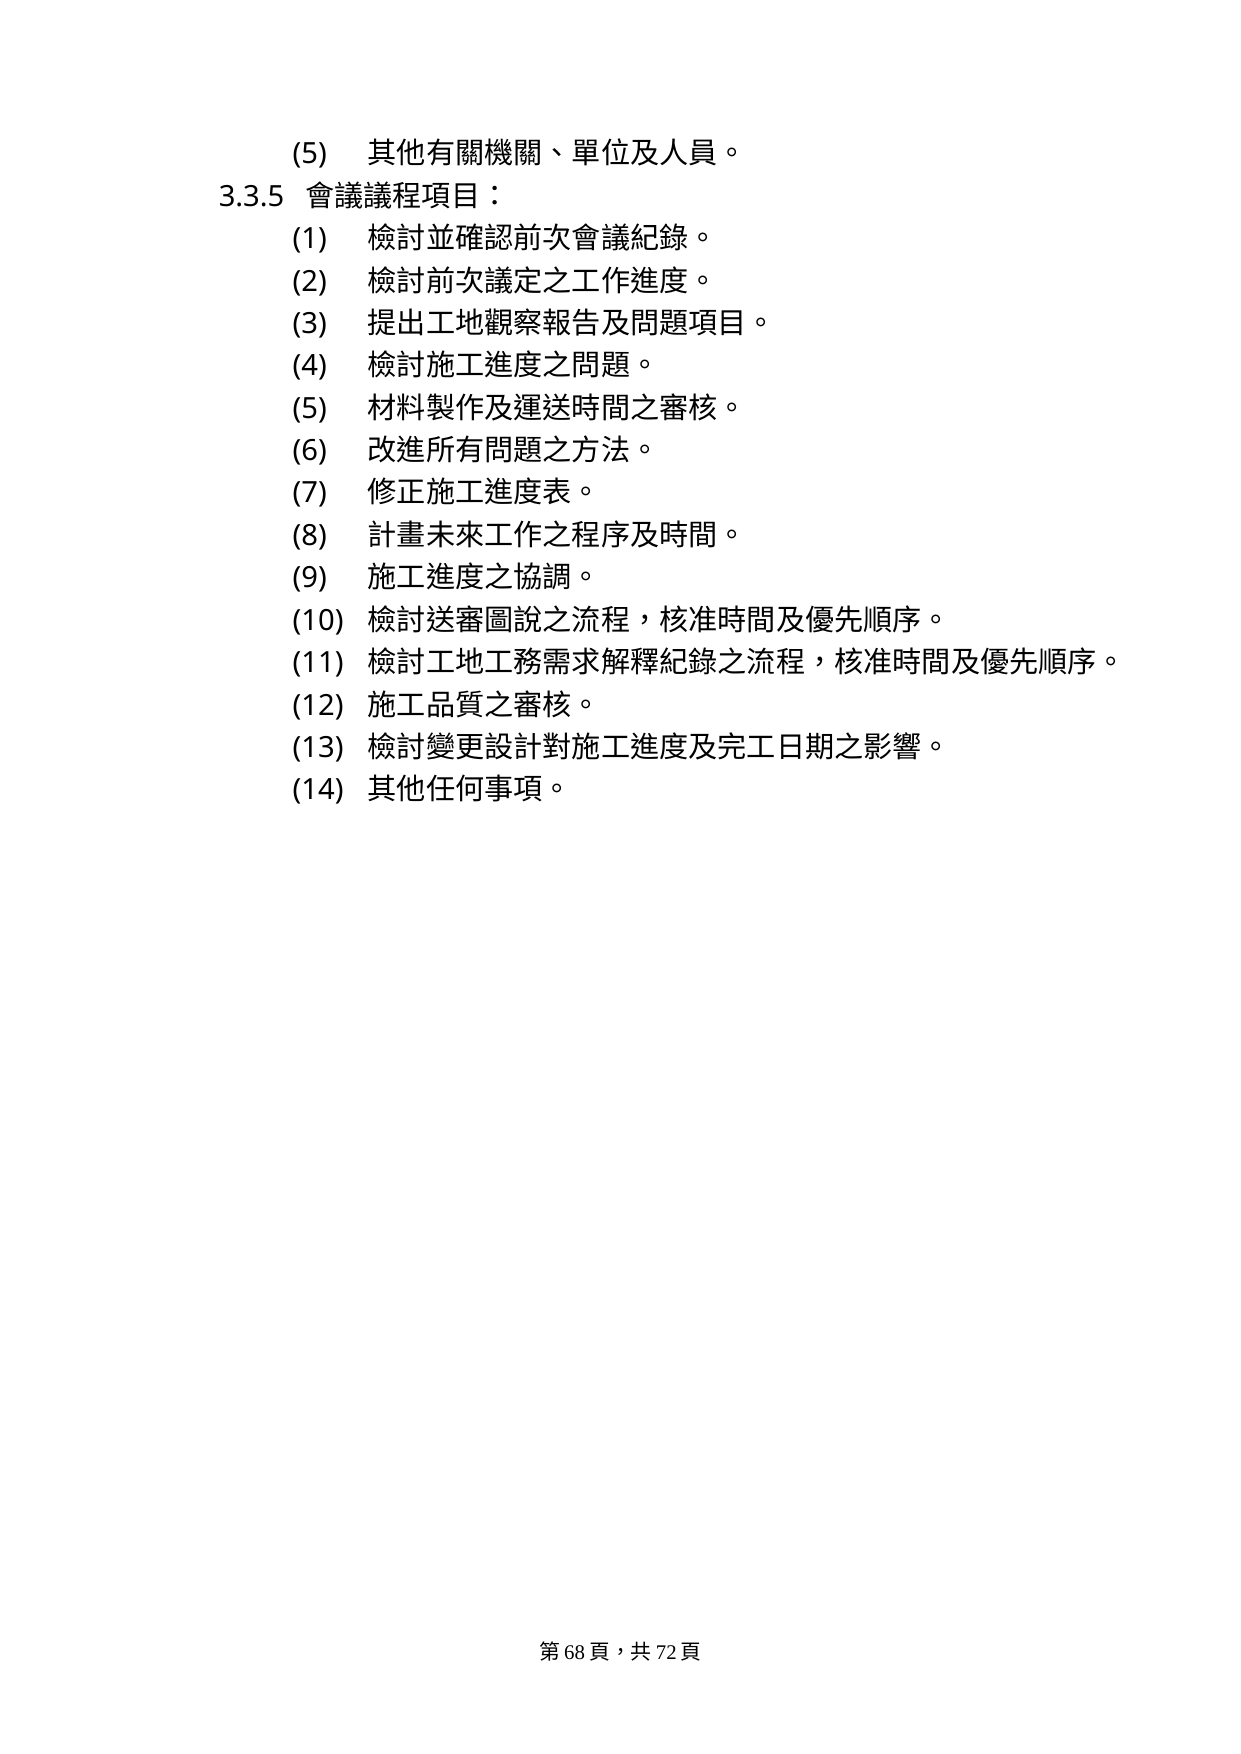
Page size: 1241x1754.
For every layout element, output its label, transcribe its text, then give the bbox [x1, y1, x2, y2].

list 其他任何事項。 [292, 766, 1110, 808]
list 改進所有問題之方法。 [292, 427, 1110, 469]
list 計畫未來工作之程序及時間。 [292, 511, 1110, 554]
list 修正施工進度表。 [292, 469, 1110, 511]
list 提出工地觀察報告及問題項目。 [292, 299, 1110, 342]
list 檢討並確認前次會議紀錄。 [292, 215, 1110, 257]
list 施工品質之審核。 [292, 681, 1110, 723]
list 其他有關機關、單位及人員。 [292, 130, 1110, 172]
list 檢討前次議定之工作進度。 [292, 257, 1110, 299]
list 檢討變更設計對施工進度及完工日期之影響。 [292, 723, 1110, 766]
list 檢討施工進度之問題。 [292, 342, 1110, 384]
list 檢討送審圖說之流程，核准時間及優先順序。 [292, 596, 1110, 639]
list 施工進度之協調。 [292, 554, 1110, 596]
list 檢討工地工務需求解釋紀錄之流程，核准時間及優先順序。 [292, 639, 1110, 681]
list 會議議程項目： [218, 172, 1110, 215]
list 材料製作及運送時間之審核。 [292, 384, 1110, 427]
